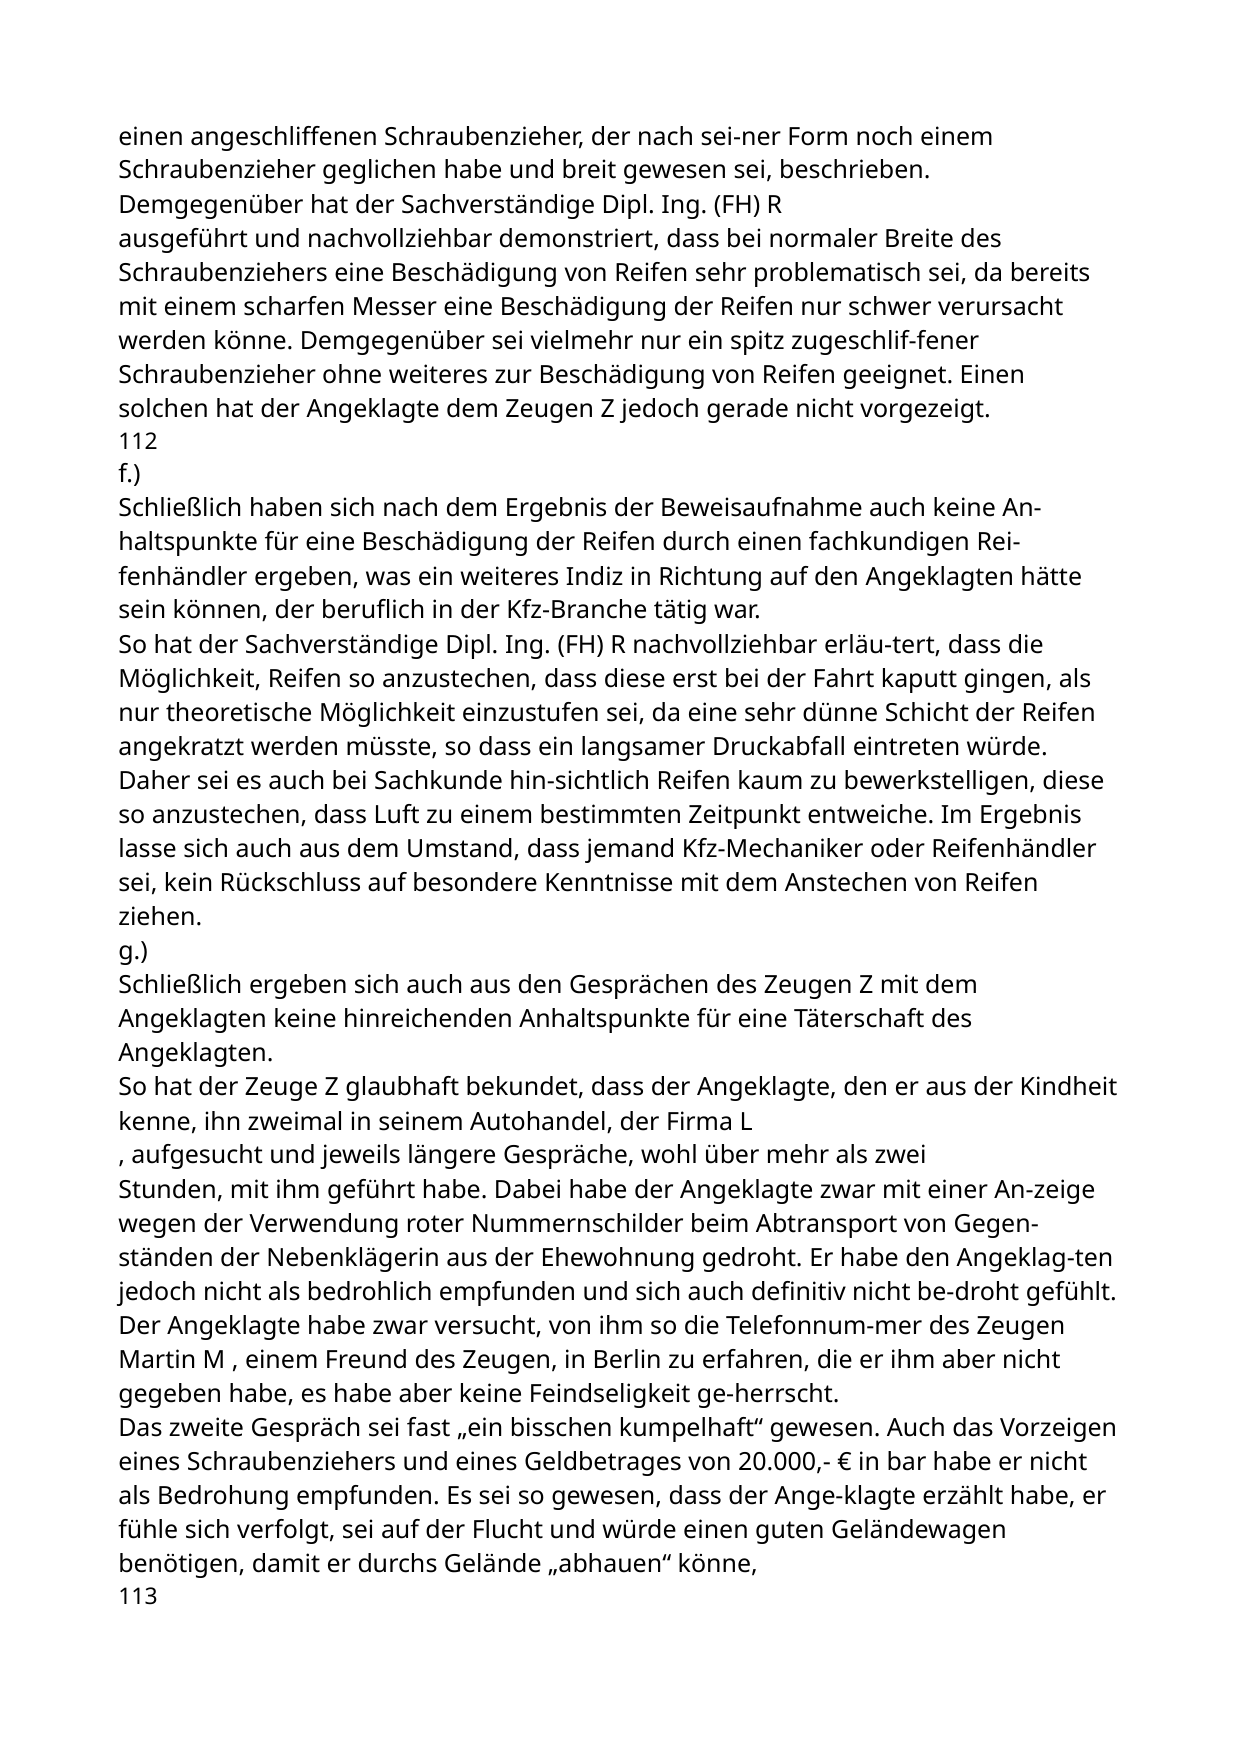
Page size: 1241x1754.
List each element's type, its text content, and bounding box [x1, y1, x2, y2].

text Schließlich ergeben sich auch aus den Gesprächen des Zeugen Z mit dem Angeklagten keine hinreichenden Anhaltspunkte für eine Täterschaft des Angeklagten. [118, 967, 1122, 1069]
text 113 [118, 1580, 1122, 1611]
text , aufgesucht und jeweils längere Gespräche, wohl über mehr als zwei [118, 1137, 1122, 1171]
text ausgeführt und nachvollziehbar demonstriert, dass bei normaler Breite des Schraubenziehers eine Beschädigung von Reifen sehr problematisch sei, da bereits mit einem scharfen Messer eine Beschädigung der Reifen nur schwer verursacht werden könne. Demgegenüber sei vielmehr nur ein spitz zugeschlif-fener Schraubenzieher ohne weiteres zur Beschädigung von Reifen geeignet. Einen solchen hat der Angeklagte dem Zeugen Z jedoch gerade nicht vorgezeigt. [118, 220, 1122, 425]
text So hat der Zeuge Z glaubhaft bekundet, dass der Angeklagte, den er aus der Kindheit kenne, ihn zweimal in seinem Autohandel, der Firma L [118, 1069, 1122, 1137]
text einen angeschliffenen Schraubenzieher, der nach sei-ner Form noch einem Schraubenzieher geglichen habe und breit gewesen sei, beschrieben. Demgegenüber hat der Sachverständige Dipl. Ing. (FH) R [118, 118, 1122, 220]
text Stunden, mit ihm geführt habe. Dabei habe der Angeklagte zwar mit einer An-zeige wegen der Verwendung roter Nummernschilder beim Abtransport von Gegen-ständen der Nebenklägerin aus der Ehewohnung gedroht. Er habe den Angeklag-ten jedoch nicht als bedrohlich empfunden und sich auch definitiv nicht be-droht gefühlt. Der Angeklagte habe zwar versucht, von ihm so die Telefonnum-mer des Zeugen Martin M , einem Freund des Zeugen, in Berlin zu erfahren, die er ihm aber nicht gegeben habe, es habe aber keine Feindseligkeit ge-herrscht. [118, 1171, 1122, 1410]
text f.) [118, 456, 1122, 490]
text Das zweite Gespräch sei fast „ein bisschen kumpelhaft“ gewesen. Auch das Vorzeigen eines Schraubenziehers und eines Geldbetrages von 20.000,- € in bar habe er nicht als Bedrohung empfunden. Es sei so gewesen, dass der Ange-klagte erzählt habe, er fühle sich verfolgt, sei auf der Flucht und würde einen guten Geländewagen benötigen, damit er durchs Gelände „abhauen“ könne, [118, 1410, 1122, 1580]
text 112 [118, 425, 1122, 456]
text Schließlich haben sich nach dem Ergebnis der Beweisaufnahme auch keine An-haltspunkte für eine Beschädigung der Reifen durch einen fachkundigen Rei-fenhändler ergeben, was ein weiteres Indiz in Richtung auf den Angeklagten hätte sein können, der beruflich in der Kfz-Branche tätig war. [118, 490, 1122, 626]
text So hat der Sachverständige Dipl. Ing. (FH) R nachvollziehbar erläu-tert, dass die Möglichkeit, Reifen so anzustechen, dass diese erst bei der Fahrt kaputt gingen, als nur theoretische Möglichkeit einzustufen sei, da eine sehr dünne Schicht der Reifen angekratzt werden müsste, so dass ein langsamer Druckabfall eintreten würde. Daher sei es auch bei Sachkunde hin-sichtlich Reifen kaum zu bewerkstelligen, diese so anzustechen, dass Luft zu einem bestimmten Zeitpunkt entweiche. Im Ergebnis lasse sich auch aus dem Umstand, dass jemand Kfz-Mechaniker oder Reifenhändler sei, kein Rückschluss auf besondere Kenntnisse mit dem Anstechen von Reifen ziehen. [118, 626, 1122, 933]
text g.) [118, 933, 1122, 967]
